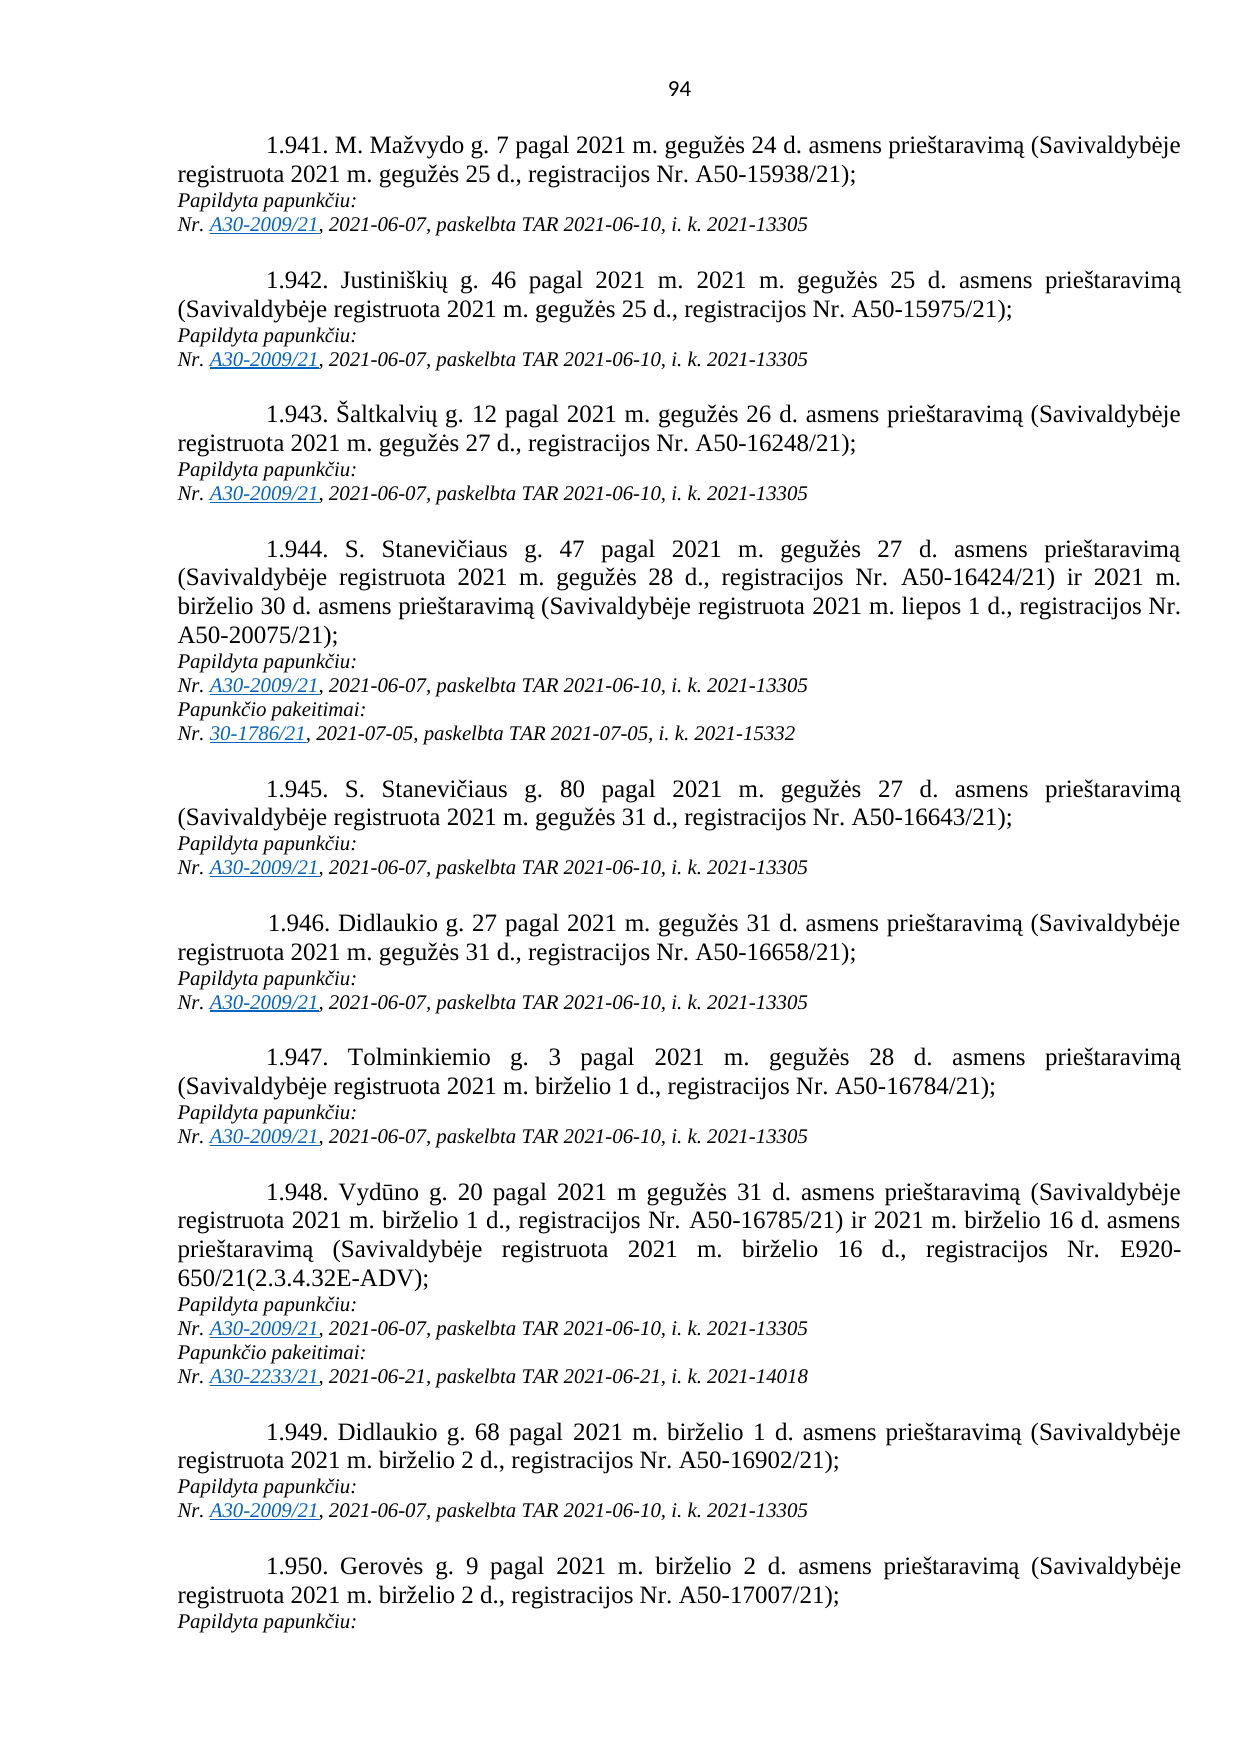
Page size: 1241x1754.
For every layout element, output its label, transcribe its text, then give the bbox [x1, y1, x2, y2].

text Papildyta papunkčiu: [177, 831, 1181, 855]
text Nr. A30-2009/21, 2021-06-07, paskelbta TAR 2021-06-10, i. k. 2021-13305 [177, 990, 1181, 1014]
text 1.949. Didlaukio g. 68 pagal 2021 m. birželio 1 d. asmens prieštaravimą (Savivaldybėje registruota 2021 m. birželio 2 d., registracijos Nr. A50-16902/21); [177, 1417, 1181, 1474]
text Nr. A30-2009/21, 2021-06-07, paskelbta TAR 2021-06-10, i. k. 2021-13305 [177, 855, 1181, 879]
text Papildyta papunkčiu: [177, 457, 1181, 481]
text Nr. A30-2009/21, 2021-06-07, paskelbta TAR 2021-06-10, i. k. 2021-13305 [177, 1498, 1181, 1522]
text Papunkčio pakeitimai: [177, 697, 1181, 721]
text Papunkčio pakeitimai: [177, 1340, 1181, 1364]
text Papildyta papunkčiu: [177, 1292, 1181, 1316]
text Papildyta papunkčiu: [177, 966, 1181, 990]
text Nr. A30-2233/21, 2021-06-21, paskelbta TAR 2021-06-21, i. k. 2021-14018 [177, 1364, 1181, 1388]
text 1.942. Justiniškių g. 46 pagal 2021 m. 2021 m. gegužės 25 d. asmens prieštaravimą (Savivaldybėje registruota 2021 m. gegužės 25 d., registracijos Nr. A50-15975/21); [177, 265, 1181, 322]
text Papildyta papunkčiu: [177, 1474, 1181, 1498]
text Nr. A30-2009/21, 2021-06-07, paskelbta TAR 2021-06-10, i. k. 2021-13305 [177, 347, 1181, 371]
text Nr. A30-2009/21, 2021-06-07, paskelbta TAR 2021-06-10, i. k. 2021-13305 [177, 673, 1181, 697]
text Nr. A30-2009/21, 2021-06-07, paskelbta TAR 2021-06-10, i. k. 2021-13305 [177, 212, 1181, 236]
text Papildyta papunkčiu: [177, 649, 1181, 673]
text Nr. 30-1786/21, 2021-07-05, paskelbta TAR 2021-07-05, i. k. 2021-15332 [177, 721, 1181, 745]
text 1.943. Šaltkalvių g. 12 pagal 2021 m. gegužės 26 d. asmens prieštaravimą (Savivaldybėje registruota 2021 m. gegužės 27 d., registracijos Nr. A50-16248/21); [177, 399, 1181, 457]
text Nr. A30-2009/21, 2021-06-07, paskelbta TAR 2021-06-10, i. k. 2021-13305 [177, 1124, 1181, 1148]
text 1.946. Didlaukio g. 27 pagal 2021 m. gegužės 31 d. asmens prieštaravimą (Savivaldybėje registruota 2021 m. gegužės 31 d., registracijos Nr. A50-16658/21); [177, 908, 1181, 966]
text 1.948. Vydūno g. 20 pagal 2021 m gegužės 31 d. asmens prieštaravimą (Savivaldybėje registruota 2021 m. birželio 1 d., registracijos Nr. A50-16785/21) ir 2021 m. birželio 16 d. asmens prieštaravimą (Savivaldybėje registruota 2021 m. birželio 16 d., registracijos Nr. E920-650/21(2.3.4.32E-ADV); [177, 1177, 1181, 1292]
text Papildyta papunkčiu: [177, 188, 1181, 212]
text 1.950. Gerovės g. 9 pagal 2021 m. birželio 2 d. asmens prieštaravimą (Savivaldybėje registruota 2021 m. birželio 2 d., registracijos Nr. A50-17007/21); [177, 1551, 1181, 1609]
text Nr. A30-2009/21, 2021-06-07, paskelbta TAR 2021-06-10, i. k. 2021-13305 [177, 481, 1181, 505]
text Papildyta papunkčiu: [177, 322, 1181, 347]
text Nr. A30-2009/21, 2021-06-07, paskelbta TAR 2021-06-10, i. k. 2021-13305 [177, 1316, 1181, 1340]
text 1.945. S. Stanevičiaus g. 80 pagal 2021 m. gegužės 27 d. asmens prieštaravimą (Savivaldybėje registruota 2021 m. gegužės 31 d., registracijos Nr. A50-16643/21); [177, 774, 1181, 831]
text Papildyta papunkčiu: [177, 1100, 1181, 1124]
text Papildyta papunkčiu: [177, 1609, 1181, 1633]
text 1.947. Tolminkiemio g. 3 pagal 2021 m. gegužės 28 d. asmens prieštaravimą (Savivaldybėje registruota 2021 m. birželio 1 d., registracijos Nr. A50-16784/21); [177, 1042, 1181, 1100]
text 1.941. M. Mažvydo g. 7 pagal 2021 m. gegužės 24 d. asmens prieštaravimą (Savivaldybėje registruota 2021 m. gegužės 25 d., registracijos Nr. A50-15938/21); [177, 131, 1181, 188]
text 1.944. S. Stanevičiaus g. 47 pagal 2021 m. gegužės 27 d. asmens prieštaravimą (Savivaldybėje registruota 2021 m. gegužės 28 d., registracijos Nr. A50-16424/21) ir 2021 m. birželio 30 d. asmens prieštaravimą (Savivaldybėje registruota 2021 m. liepos 1 d., registracijos Nr. A50-20075/21); [177, 534, 1181, 649]
